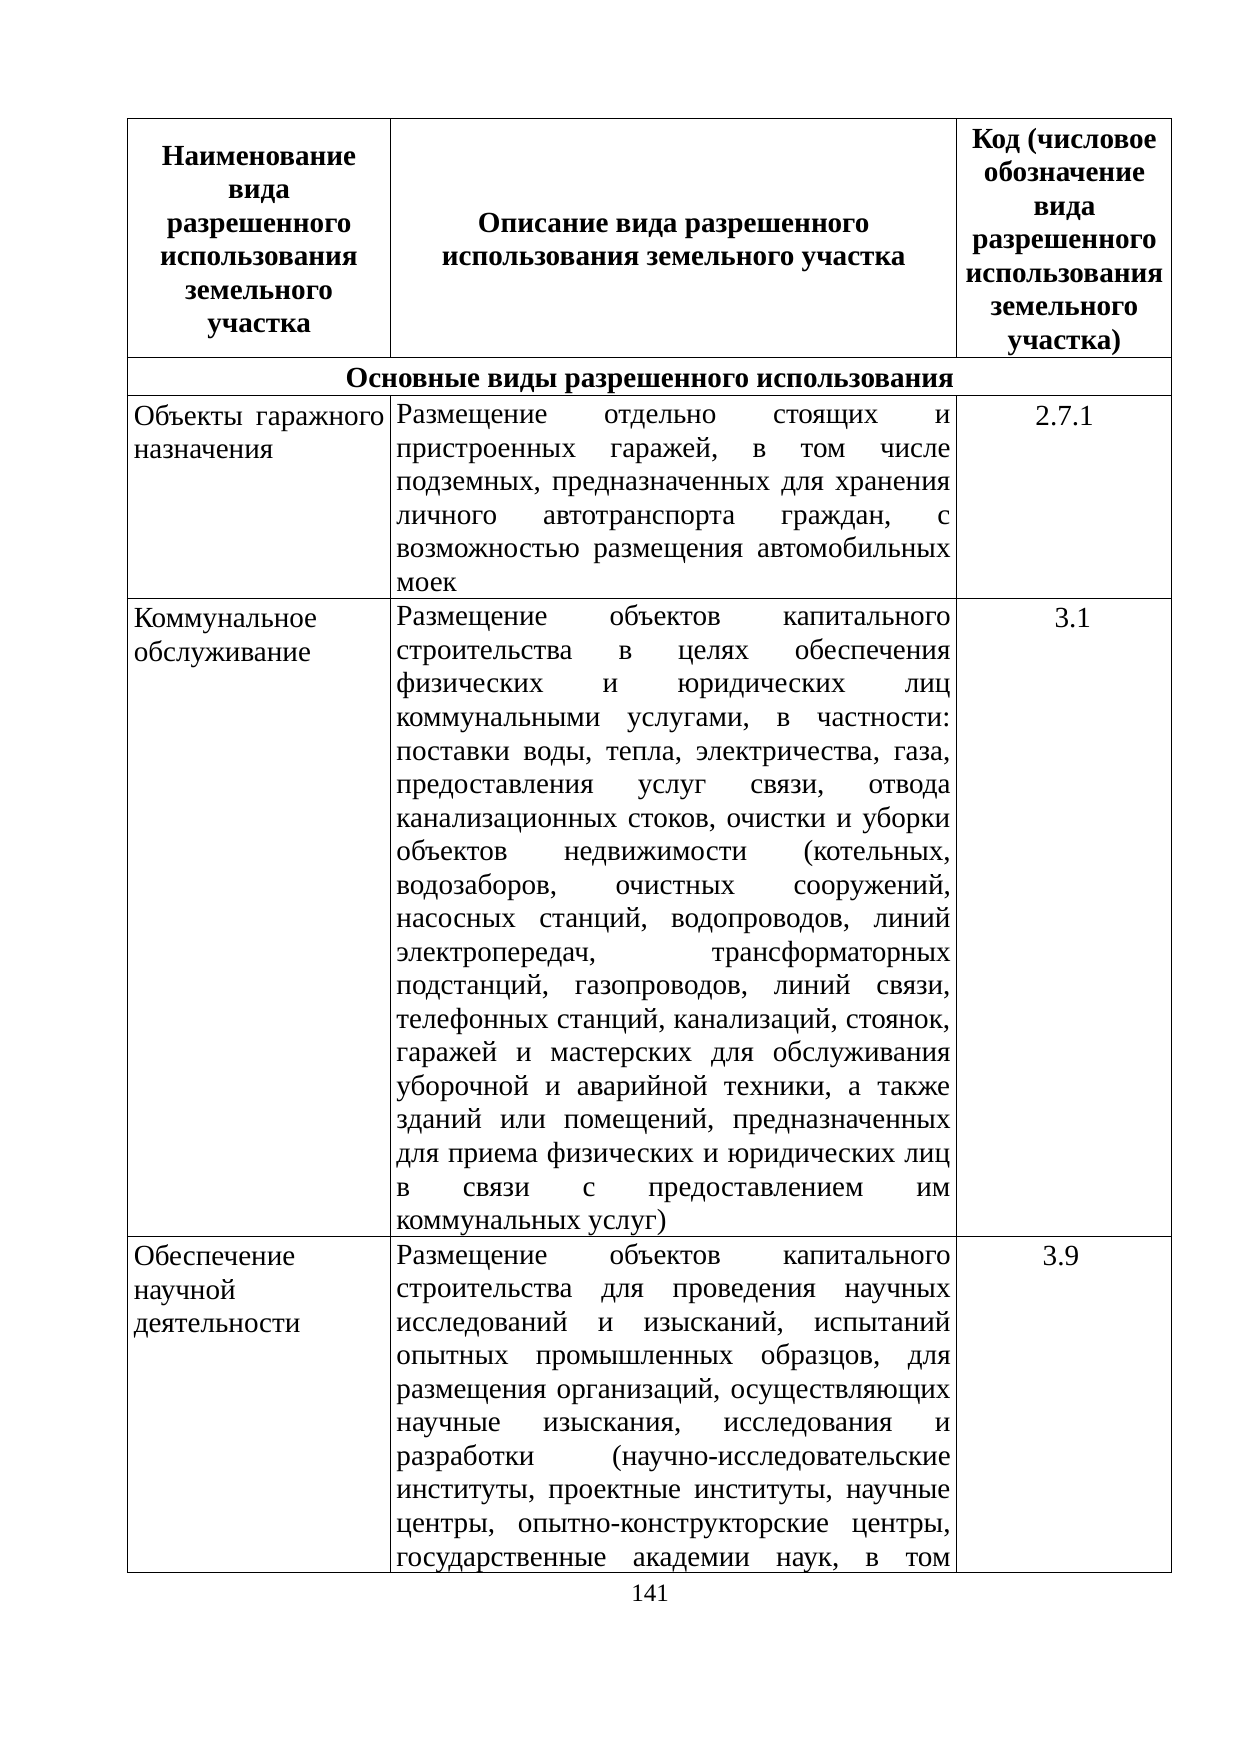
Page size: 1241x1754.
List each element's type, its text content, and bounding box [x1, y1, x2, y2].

table_header Наименование вида разрешенного использования земельного участка [128, 119, 390, 357]
table_header Описание вида разрешенного использования земельного участка [391, 119, 956, 357]
table_cell 3.1 [957, 599, 1171, 1236]
table_cell Обеспечение научной деятельности [128, 1237, 390, 1572]
table_cell Размещение отдельно стоящих и пристроенных гаражей, в том числе подземных, предназначенных для хранения личного автотранспорта граждан, с возможностью размещения автомобильных моек [391, 396, 956, 597]
table_cell Размещение объектов капитального строительства в целях обеспечения физических и юридических лиц коммунальными услугами, в частности: поставки воды, тепла, электричества, газа, предоставления услуг связи, отвода канализационных стоков, очистки и уборки объектов недвижимости (котельных, водозаборов, очистных сооружений, насосных станций, водопроводов, линий электропередач, трансформаторных подстанций, газопроводов, линий связи, телефонных станций, канализаций, стоянок, гаражей и мастерских для обслуживания уборочной и аварийной техники, а также зданий или помещений, предназначенных для приема физических и юридических лиц в связи с предоставлением им коммунальных услуг) [391, 599, 956, 1236]
table_cell Основные виды разрешенного использования [128, 358, 1171, 395]
table_header Код (числовое обозначение вида разрешенного использования земельного участка) [957, 119, 1171, 357]
table_cell 2.7.1 [957, 396, 1171, 597]
table_cell Размещение объектов капитального строительства для проведения научных исследований и изысканий, испытаний опытных промышленных образцов, для размещения организаций, осуществляющих научные изыскания, исследования и разработки (научно-исследовательские институты, проектные институты, научные центры, опытно-конструкторские центры, государственные академии наук, в том [391, 1237, 956, 1572]
table_cell Коммунальное обслуживание [128, 599, 390, 1236]
table_cell 3.9 [957, 1237, 1171, 1572]
table_cell Объекты гаражного назначения [128, 396, 390, 597]
